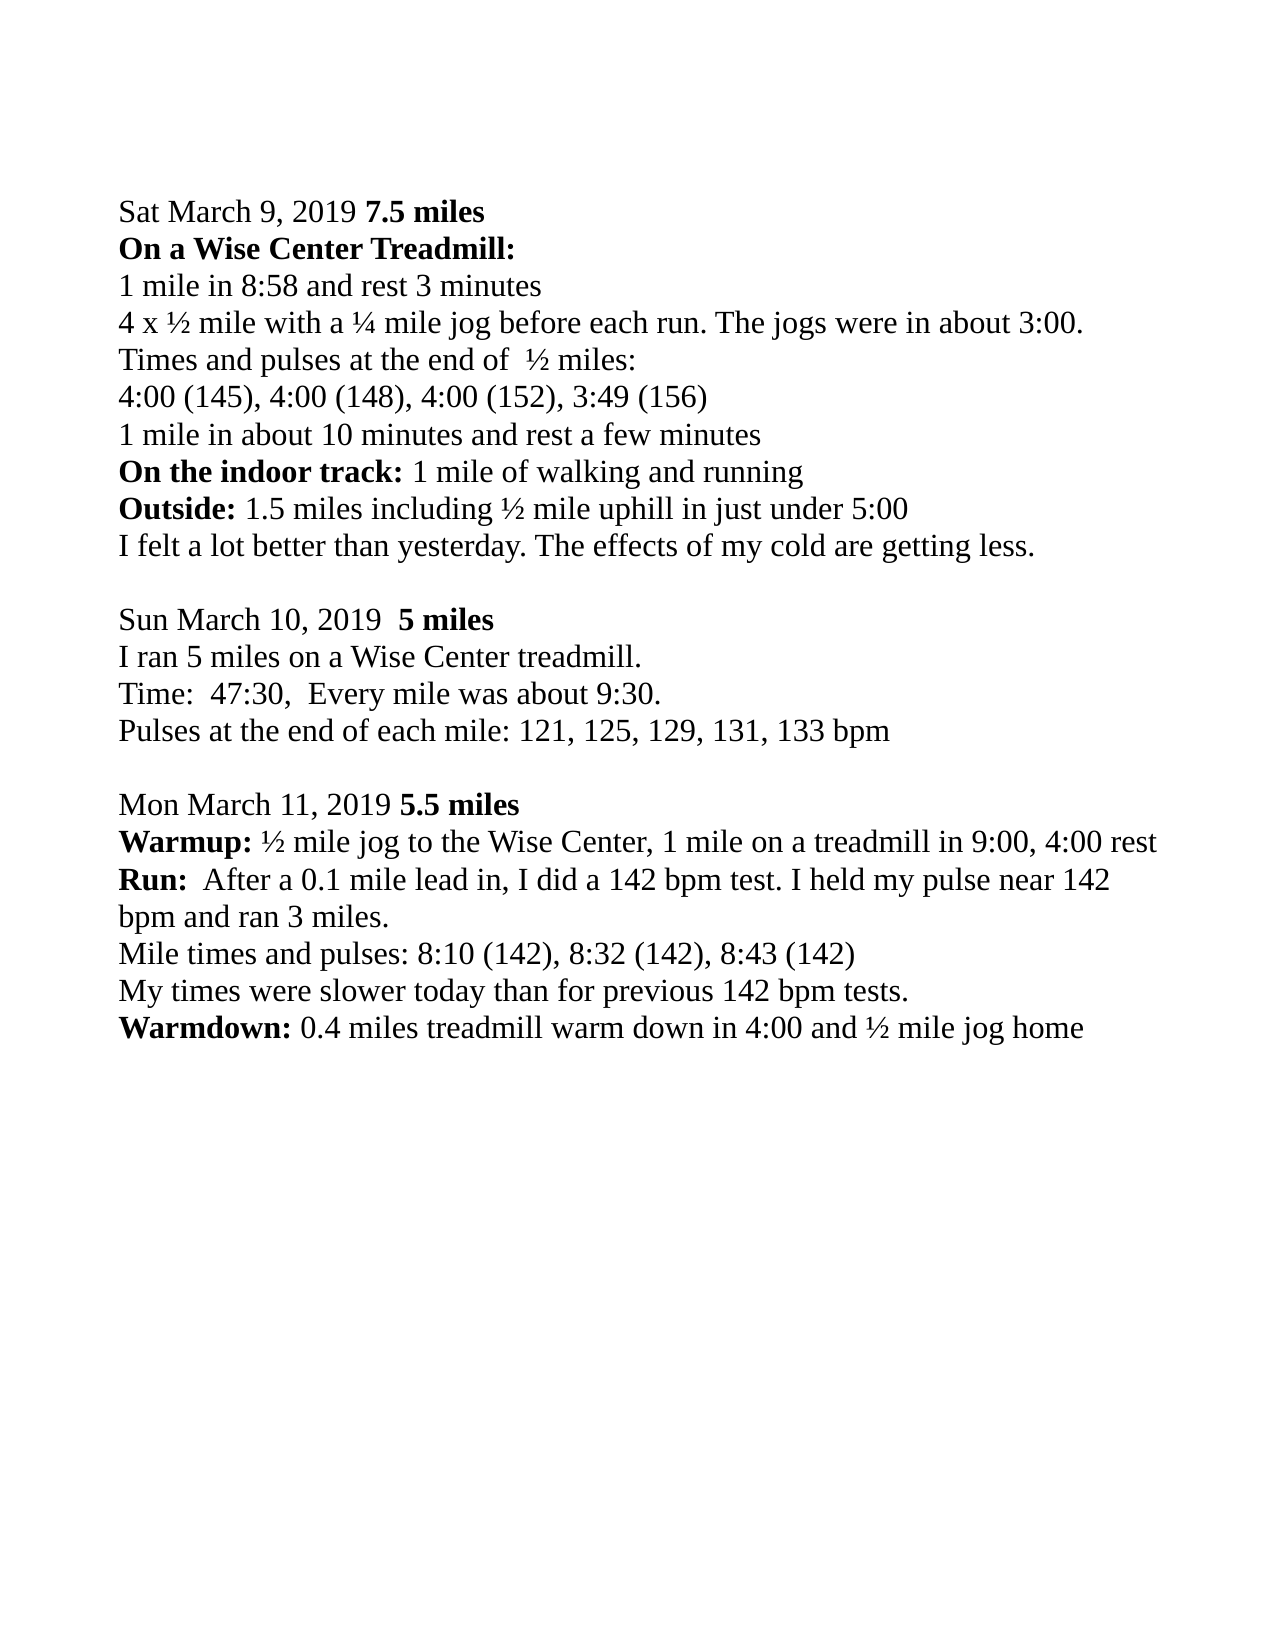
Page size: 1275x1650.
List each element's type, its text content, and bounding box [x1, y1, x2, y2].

text 1 mile in 8:58 and rest 3 minutes [118, 266, 1161, 303]
text On the indoor track: 1 mile of walking and running [118, 452, 1161, 489]
text My times were slower today than for previous 142 bpm tests. [118, 971, 1161, 1008]
text 4 x ½ mile with a ¼ mile jog before each run. The jogs were in about 3:00. [118, 303, 1161, 341]
text Warmdown: 0.4 miles treadmill warm down in 4:00 and ½ mile jog home [118, 1008, 1161, 1045]
text Outside: 1.5 miles including ½ mile uphill in just under 5:00 [118, 489, 1161, 526]
text Times and pulses at the end of ½ miles: [118, 341, 1161, 378]
text Run: After a 0.1 mile lead in, I did a 142 bpm test. I held my pulse near 142 bpm and ran 3 miles. [118, 860, 1161, 934]
text I ran 5 miles on a Wise Center treadmill. [118, 637, 1161, 674]
text Mile times and pulses: 8:10 (142), 8:32 (142), 8:43 (142) [118, 934, 1161, 971]
text 4:00 (145), 4:00 (148), 4:00 (152), 3:49 (156) [118, 378, 1161, 415]
text 1 mile in about 10 minutes and rest a few minutes [118, 415, 1161, 452]
text Time: 47:30, Every mile was about 9:30. [118, 674, 1161, 711]
text Sun March 10, 2019 5 miles [118, 600, 1161, 637]
text On a Wise Center Treadmill: [118, 229, 1161, 266]
text Sat March 9, 2019 7.5 miles [118, 192, 1161, 229]
text I felt a lot better than yesterday. The effects of my cold are getting less. [118, 526, 1161, 563]
text Warmup: ½ mile jog to the Wise Center, 1 mile on a treadmill in 9:00, 4:00 rest [118, 823, 1161, 860]
text Pulses at the end of each mile: 121, 125, 129, 131, 133 bpm [118, 711, 1161, 748]
text Mon March 11, 2019 5.5 miles [118, 786, 1161, 823]
